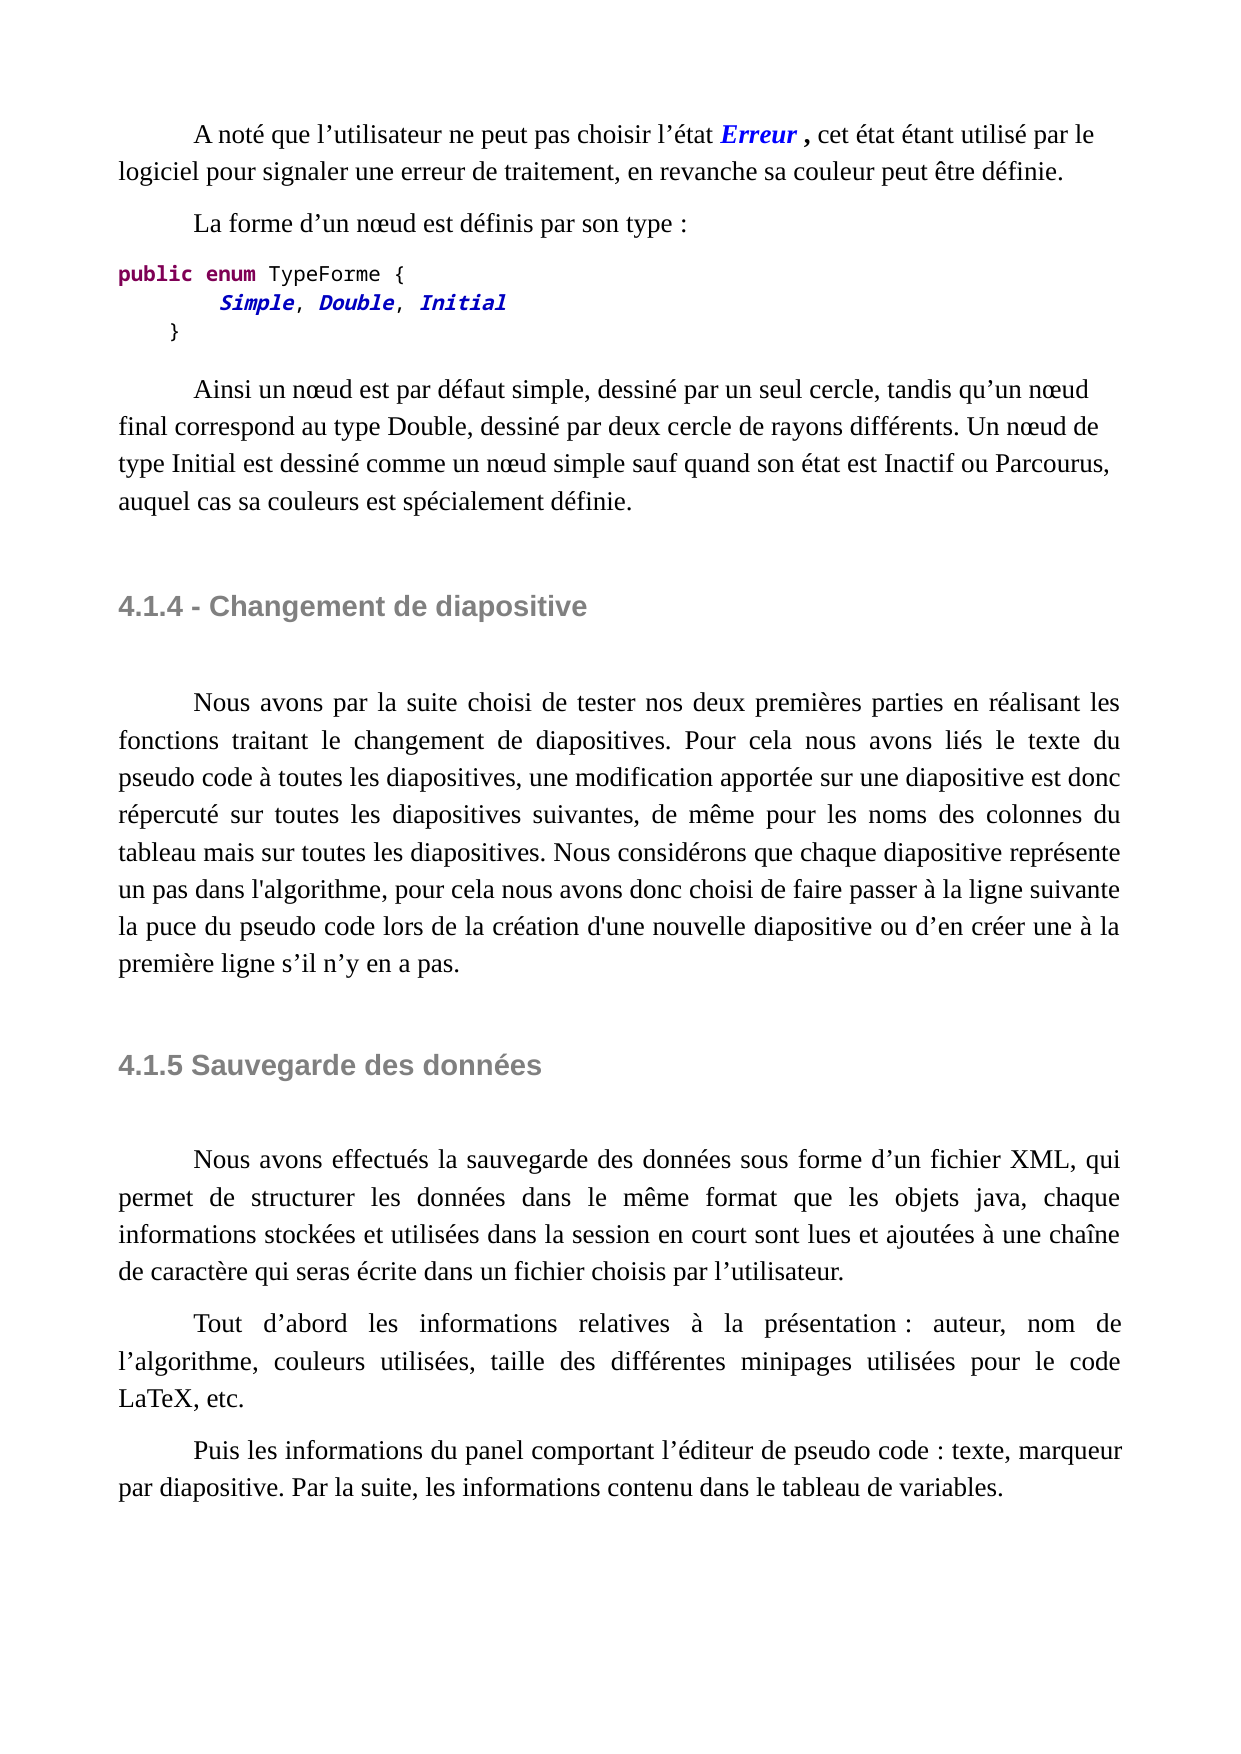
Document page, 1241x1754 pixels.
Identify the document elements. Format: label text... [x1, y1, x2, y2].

text Nous avons effectués la sauvegarde des données sous forme d’un fichier XML, qui permet de structurer les données dans le même format que les objets java, chaque informations stockées et utilisées dans la session en court sont lues et ajoutées à une chaîne de caractère qui seras écrite dans un fichier choisis par l’utilisateur. [118, 1143, 1122, 1287]
text La forme d’un nœud est définis par son type : [118, 207, 1122, 238]
text Tout d’abord les informations relatives à la présentation : auteur, nom de l’algorithme, couleurs utilisées, taille des différentes minipages utilisées pour le code LaTeX, etc. [118, 1307, 1122, 1413]
text } [118, 316, 1122, 344]
text Ainsi un nœud est par défaut simple, dessiné par un seul cercle, tandis qu’un nœud final correspond au type Double, dessiné par deux cercle de rayons différents. Un nœud de type Initial est dessiné comme un nœud simple sauf quand son état est Inactif ou Parcourus, auquel cas sa couleurs est spécialement définie. [118, 373, 1122, 516]
text public enum TypeForme { [118, 259, 1122, 288]
text Puis les informations du panel comportant l’éditeur de pseudo code : texte, marqueur par diapositive. Par la suite, les informations contenu dans le tableau de variables. [118, 1434, 1122, 1502]
subtitle 4.1.4 - Changement de diapositive [118, 588, 1122, 622]
text Simple, Double, Initial [118, 288, 1122, 316]
text Nous avons par la suite choisi de tester nos deux premières parties en réalisant les fonctions traitant le changement de diapositives. Pour cela nous avons liés le texte du pseudo code à toutes les diapositives, une modification apportée sur une diapositive est donc répercuté sur toutes les diapositives suivantes, de même pour les noms des colonnes du tableau mais sur toutes les diapositives. Nous considérons que chaque diapositive représente un pas dans l'algorithme, pour cela nous avons donc choisi de faire passer à la ligne suivante la puce du pseudo code lors de la création d'une nouvelle diapositive ou d’en créer une à la première ligne s’il n’y en a pas. [118, 686, 1122, 979]
text A noté que l’utilisateur ne peut pas choisir l’état Erreur , cet état étant utilisé par le logiciel pour signaler une erreur de traitement, en revanche sa couleur peut être définie. [118, 118, 1122, 187]
subtitle 4.1.5 Sauvegarde des données [118, 1048, 1122, 1082]
